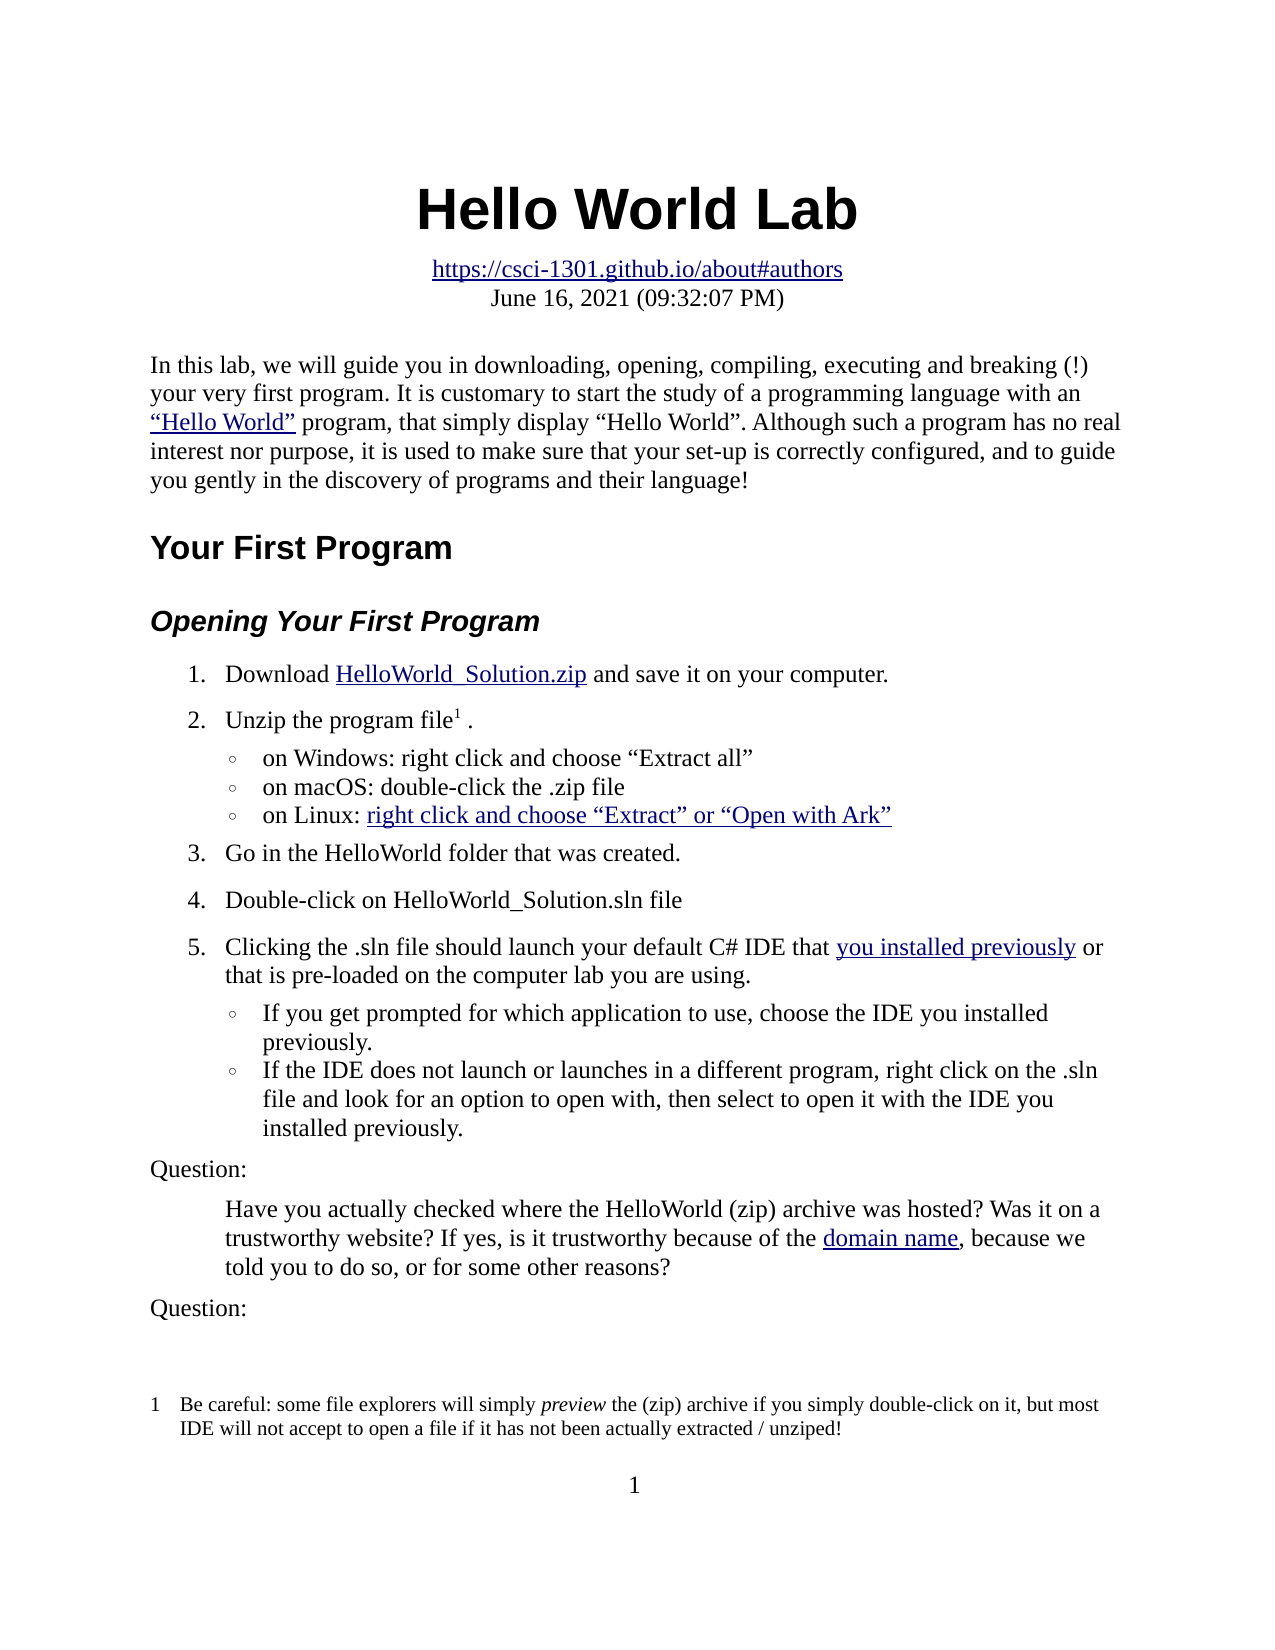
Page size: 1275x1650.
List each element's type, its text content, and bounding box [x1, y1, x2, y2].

list If you get prompted for which application to use, choose the IDE you installed previously. [225, 998, 1125, 1056]
list Download HelloWorld_Solution.zip and save it on your computer. [187, 659, 1125, 687]
subtitle Your First Program [150, 527, 1125, 566]
list Double-click on HelloWorld_Solution.sln file [187, 885, 1125, 914]
list on Linux: right click and choose “Extract” or “Open with Ark” [225, 801, 1125, 829]
text Have you actually checked where the HelloWorld (zip) archive was hosted? Was it on a trustworthy website? If yes, is it trustworthy because of the domain name, because we told you to do so, or for some other reasons? [225, 1194, 1125, 1281]
list on macOS: double-click the .zip file [225, 772, 1125, 801]
text Question: [150, 1293, 1125, 1321]
text June 16, 2021 (09:32:07 PM) [150, 283, 1125, 312]
title Hello World Lab [150, 175, 1125, 242]
subtitle Opening Your First Program [150, 604, 1125, 637]
text Question: [150, 1154, 1125, 1182]
list Clicking the .sln file should launch your default C# IDE that you installed previously or that is pre-loaded on the computer lab you are using. [187, 932, 1125, 989]
list If the IDE does not launch or launches in a different program, right click on the .sln file and look for an option to open with, then select to open it with the IDE you installed previously. [225, 1056, 1125, 1142]
list Go in the HelloWorld folder that was created. [187, 838, 1125, 867]
list Be careful: some file explorers will simply preview the (zip) archive if you simply double-click on it, but most IDE will not accept to open a file if it has not been actually extracted / unziped! [150, 1392, 1125, 1440]
list on Windows: right click and choose “Extract all” [225, 743, 1125, 772]
text https://csci-1301.github.io/about#authors [150, 254, 1125, 283]
text In this lab, we will guide you in downloading, opening, compiling, executing and breaking (!) your very first program. It is customary to start the study of a programming language with an “Hello World” program, that simply display “Hello World”. Although such a program has no real interest nor purpose, it is used to make sure that your set-up is correctly configured, and to guide you gently in the discovery of programs and their language! [150, 350, 1125, 493]
list Unzip the program file . [187, 705, 1125, 734]
